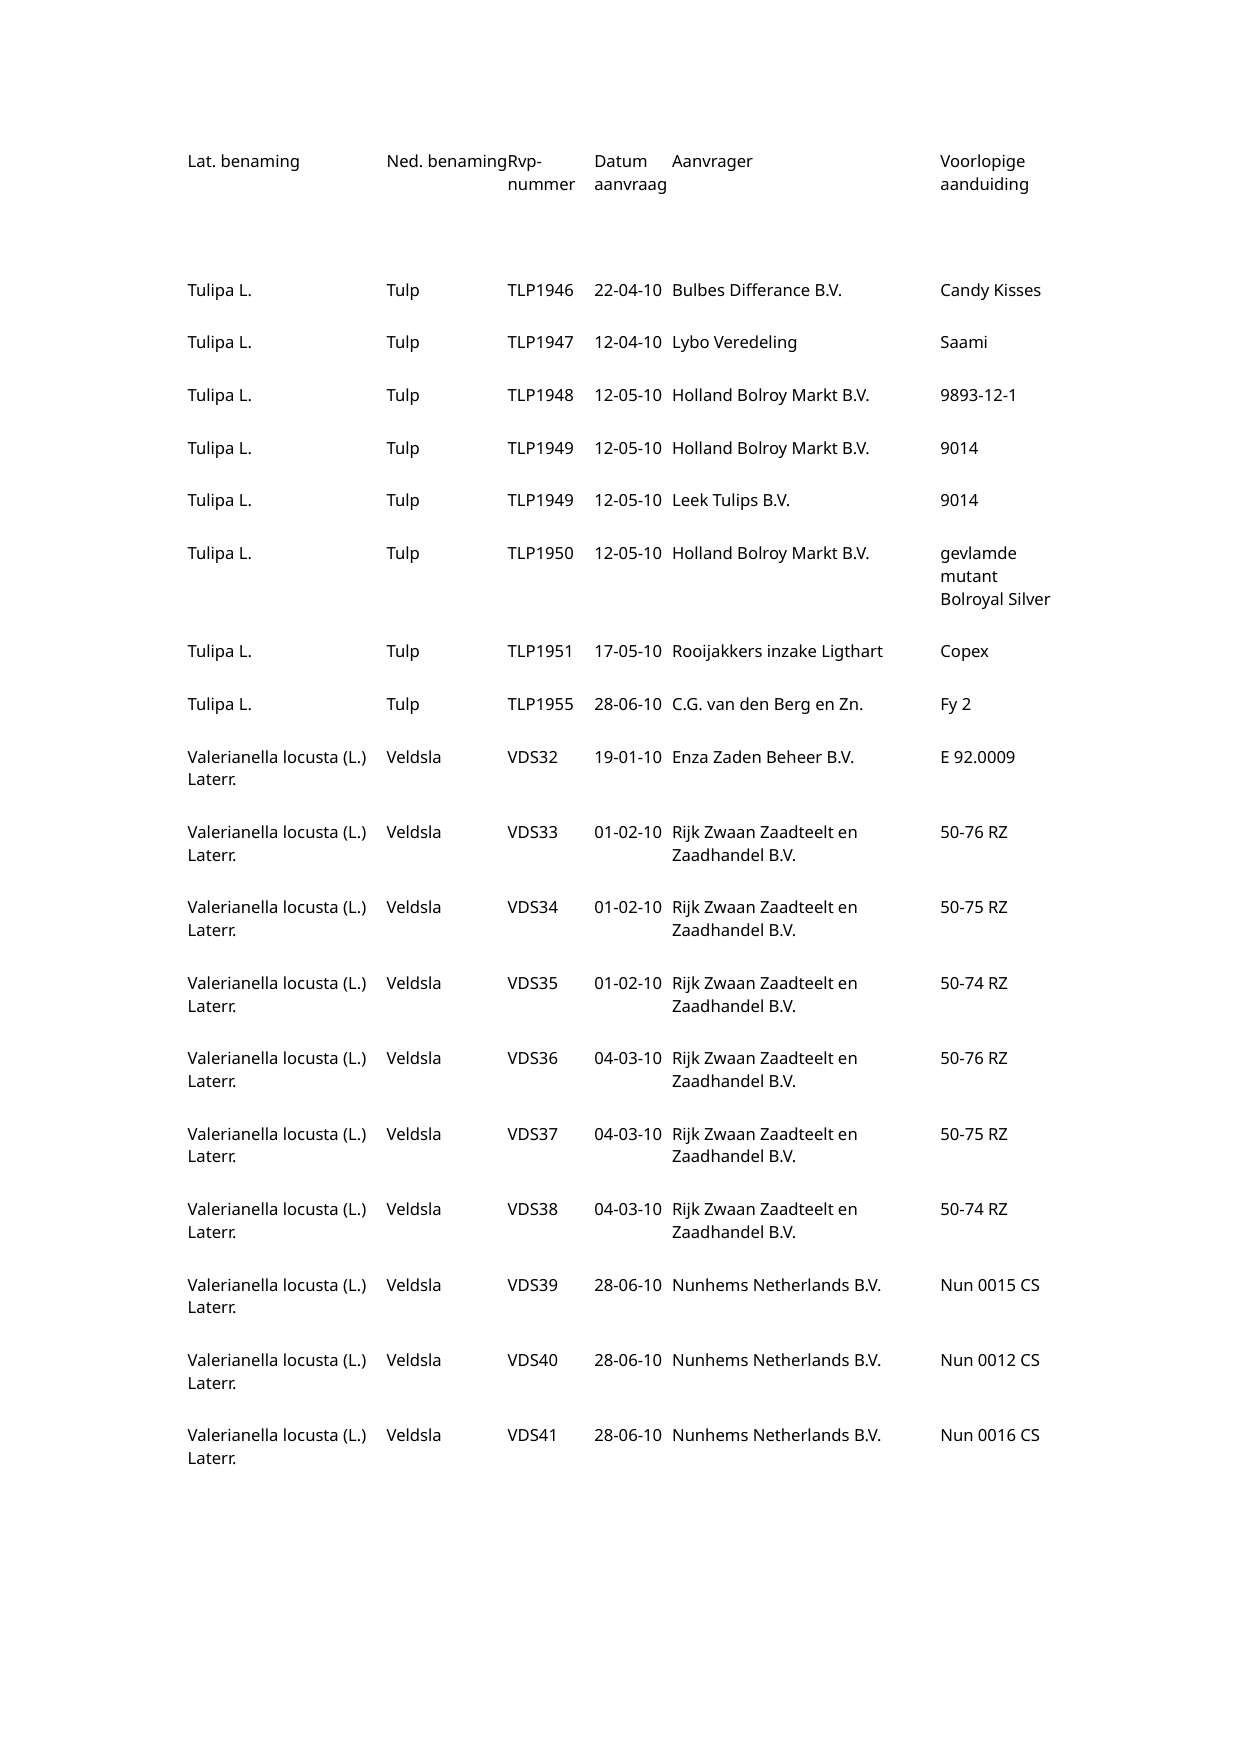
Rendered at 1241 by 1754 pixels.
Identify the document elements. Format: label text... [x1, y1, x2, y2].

table_cell C.G. van den Berg en Zn. [672, 693, 940, 745]
table_cell Valerianella locusta (L.) Laterr. [188, 1424, 386, 1499]
table_cell Tulp [386, 331, 507, 383]
table_cell 9014 [940, 436, 1053, 489]
table_cell VDS38 [508, 1198, 594, 1273]
table_cell Tulp [386, 542, 507, 640]
table_cell Veldsla [386, 1424, 507, 1499]
table_cell Lybo Veredeling [672, 331, 940, 383]
table_cell gevlamde mutant Bolroyal Silver [940, 542, 1053, 640]
table_cell 28-06-10 [594, 693, 672, 745]
table_cell Veldsla [386, 1198, 507, 1273]
table_cell Veldsla [386, 896, 507, 971]
table_cell VDS41 [508, 1424, 594, 1499]
table_cell Copex [940, 640, 1053, 692]
table_cell E 92.0009 [940, 745, 1053, 821]
table_cell Veldsla [386, 1273, 507, 1348]
table_cell Valerianella locusta (L.) Laterr. [188, 1349, 386, 1424]
table_cell [672, 225, 940, 278]
table_cell 9014 [940, 489, 1053, 542]
table_cell Valerianella locusta (L.) Laterr. [188, 971, 386, 1047]
table_cell TLP1955 [508, 693, 594, 745]
table_cell VDS40 [508, 1349, 594, 1424]
table_cell Holland Bolroy Markt B.V. [672, 384, 940, 436]
table_cell 12-04-10 [594, 331, 672, 383]
table_cell Nun 0016 CS [940, 1424, 1053, 1499]
table_cell TLP1950 [508, 542, 594, 640]
table_header Aanvrager [672, 150, 940, 225]
table_cell Tulipa L. [188, 436, 386, 489]
table_cell 28-06-10 [594, 1349, 672, 1424]
table_cell Valerianella locusta (L.) Laterr. [188, 1047, 386, 1122]
table_cell Nunhems Netherlands B.V. [672, 1349, 940, 1424]
table_cell TLP1946 [508, 278, 594, 331]
table_cell 50-74 RZ [940, 971, 1053, 1047]
table_cell VDS39 [508, 1273, 594, 1348]
table_cell Veldsla [386, 1349, 507, 1424]
table_cell Valerianella locusta (L.) Laterr. [188, 821, 386, 896]
table_cell 01-02-10 [594, 821, 672, 896]
table_cell Tulipa L. [188, 693, 386, 745]
table_cell Candy Kisses [940, 278, 1053, 331]
table_cell Rijk Zwaan Zaadteelt en Zaadhandel B.V. [672, 821, 940, 896]
table_cell 12-05-10 [594, 489, 672, 542]
table_cell 50-74 RZ [940, 1198, 1053, 1273]
table_cell Tulp [386, 489, 507, 542]
table_cell 01-02-10 [594, 971, 672, 1047]
table_cell Rijk Zwaan Zaadteelt en Zaadhandel B.V. [672, 1198, 940, 1273]
table_cell 04-03-10 [594, 1047, 672, 1122]
table_cell VDS33 [508, 821, 594, 896]
table_cell Tulipa L. [188, 384, 386, 436]
table_cell [940, 225, 1053, 278]
table_cell Valerianella locusta (L.) Laterr. [188, 1198, 386, 1273]
table_cell Rijk Zwaan Zaadteelt en Zaadhandel B.V. [672, 1047, 940, 1122]
table_cell Veldsla [386, 971, 507, 1047]
table_cell 9893-12-1 [940, 384, 1053, 436]
table_cell 12-05-10 [594, 436, 672, 489]
table_cell Nun 0012 CS [940, 1349, 1053, 1424]
table_cell Enza Zaden Beheer B.V. [672, 745, 940, 821]
table_cell Veldsla [386, 821, 507, 896]
table_cell Valerianella locusta (L.) Laterr. [188, 1273, 386, 1348]
table_cell Rijk Zwaan Zaadteelt en Zaadhandel B.V. [672, 896, 940, 971]
table_cell 12-05-10 [594, 542, 672, 640]
table_cell TLP1948 [508, 384, 594, 436]
table_cell Fy 2 [940, 693, 1053, 745]
table_cell 04-03-10 [594, 1122, 672, 1198]
table_cell Valerianella locusta (L.) Laterr. [188, 745, 386, 821]
table_cell Tulipa L. [188, 489, 386, 542]
table_cell Nun 0015 CS [940, 1273, 1053, 1348]
table_cell VDS32 [508, 745, 594, 821]
table_cell 50-76 RZ [940, 821, 1053, 896]
table_cell 17-05-10 [594, 640, 672, 692]
table_cell Veldsla [386, 1047, 507, 1122]
table_cell Valerianella locusta (L.) Laterr. [188, 1122, 386, 1198]
table_cell Tulipa L. [188, 640, 386, 692]
table_cell VDS36 [508, 1047, 594, 1122]
table_cell 50-76 RZ [940, 1047, 1053, 1122]
table_cell Nunhems Netherlands B.V. [672, 1424, 940, 1499]
table_cell VDS35 [508, 971, 594, 1047]
table_cell [386, 225, 507, 278]
table_cell [188, 225, 386, 278]
table_cell Tulp [386, 384, 507, 436]
table_cell Tulp [386, 436, 507, 489]
table_cell 04-03-10 [594, 1198, 672, 1273]
table_cell Veldsla [386, 1122, 507, 1198]
table_cell Bulbes Differance B.V. [672, 278, 940, 331]
table_cell Holland Bolroy Markt B.V. [672, 542, 940, 640]
table_cell 19-01-10 [594, 745, 672, 821]
table_cell 50-75 RZ [940, 1122, 1053, 1198]
table_header Voorlopige aanduiding [940, 150, 1053, 225]
table_cell Rijk Zwaan Zaadteelt en Zaadhandel B.V. [672, 971, 940, 1047]
table_cell VDS34 [508, 896, 594, 971]
table_cell Rooijakkers inzake Ligthart [672, 640, 940, 692]
table_cell TLP1951 [508, 640, 594, 692]
table_cell [508, 225, 594, 278]
table_cell TLP1949 [508, 489, 594, 542]
table_cell Tulp [386, 640, 507, 692]
table_cell Rijk Zwaan Zaadteelt en Zaadhandel B.V. [672, 1122, 940, 1198]
table_cell Tulipa L. [188, 278, 386, 331]
table_cell Tulp [386, 693, 507, 745]
table_header Datum aanvraag [594, 150, 672, 225]
table_cell Tulipa L. [188, 542, 386, 640]
table_cell Tulp [386, 278, 507, 331]
table_cell TLP1949 [508, 436, 594, 489]
table_cell Veldsla [386, 745, 507, 821]
table_cell 50-75 RZ [940, 896, 1053, 971]
table_cell 01-02-10 [594, 896, 672, 971]
table_cell Valerianella locusta (L.) Laterr. [188, 896, 386, 971]
table_cell 22-04-10 [594, 278, 672, 331]
table_cell 28-06-10 [594, 1424, 672, 1499]
table_cell Tulipa L. [188, 331, 386, 383]
table_cell 28-06-10 [594, 1273, 672, 1348]
table_cell [594, 225, 672, 278]
table_header Lat. benaming [188, 150, 386, 225]
table_cell TLP1947 [508, 331, 594, 383]
table_cell Nunhems Netherlands B.V. [672, 1273, 940, 1348]
table_cell Saami [940, 331, 1053, 383]
table_cell 12-05-10 [594, 384, 672, 436]
table_cell Holland Bolroy Markt B.V. [672, 436, 940, 489]
table_header Ned. benaming [386, 150, 507, 225]
table_header Rvp-nummer [508, 150, 594, 225]
table_cell VDS37 [508, 1122, 594, 1198]
table_cell Leek Tulips B.V. [672, 489, 940, 542]
